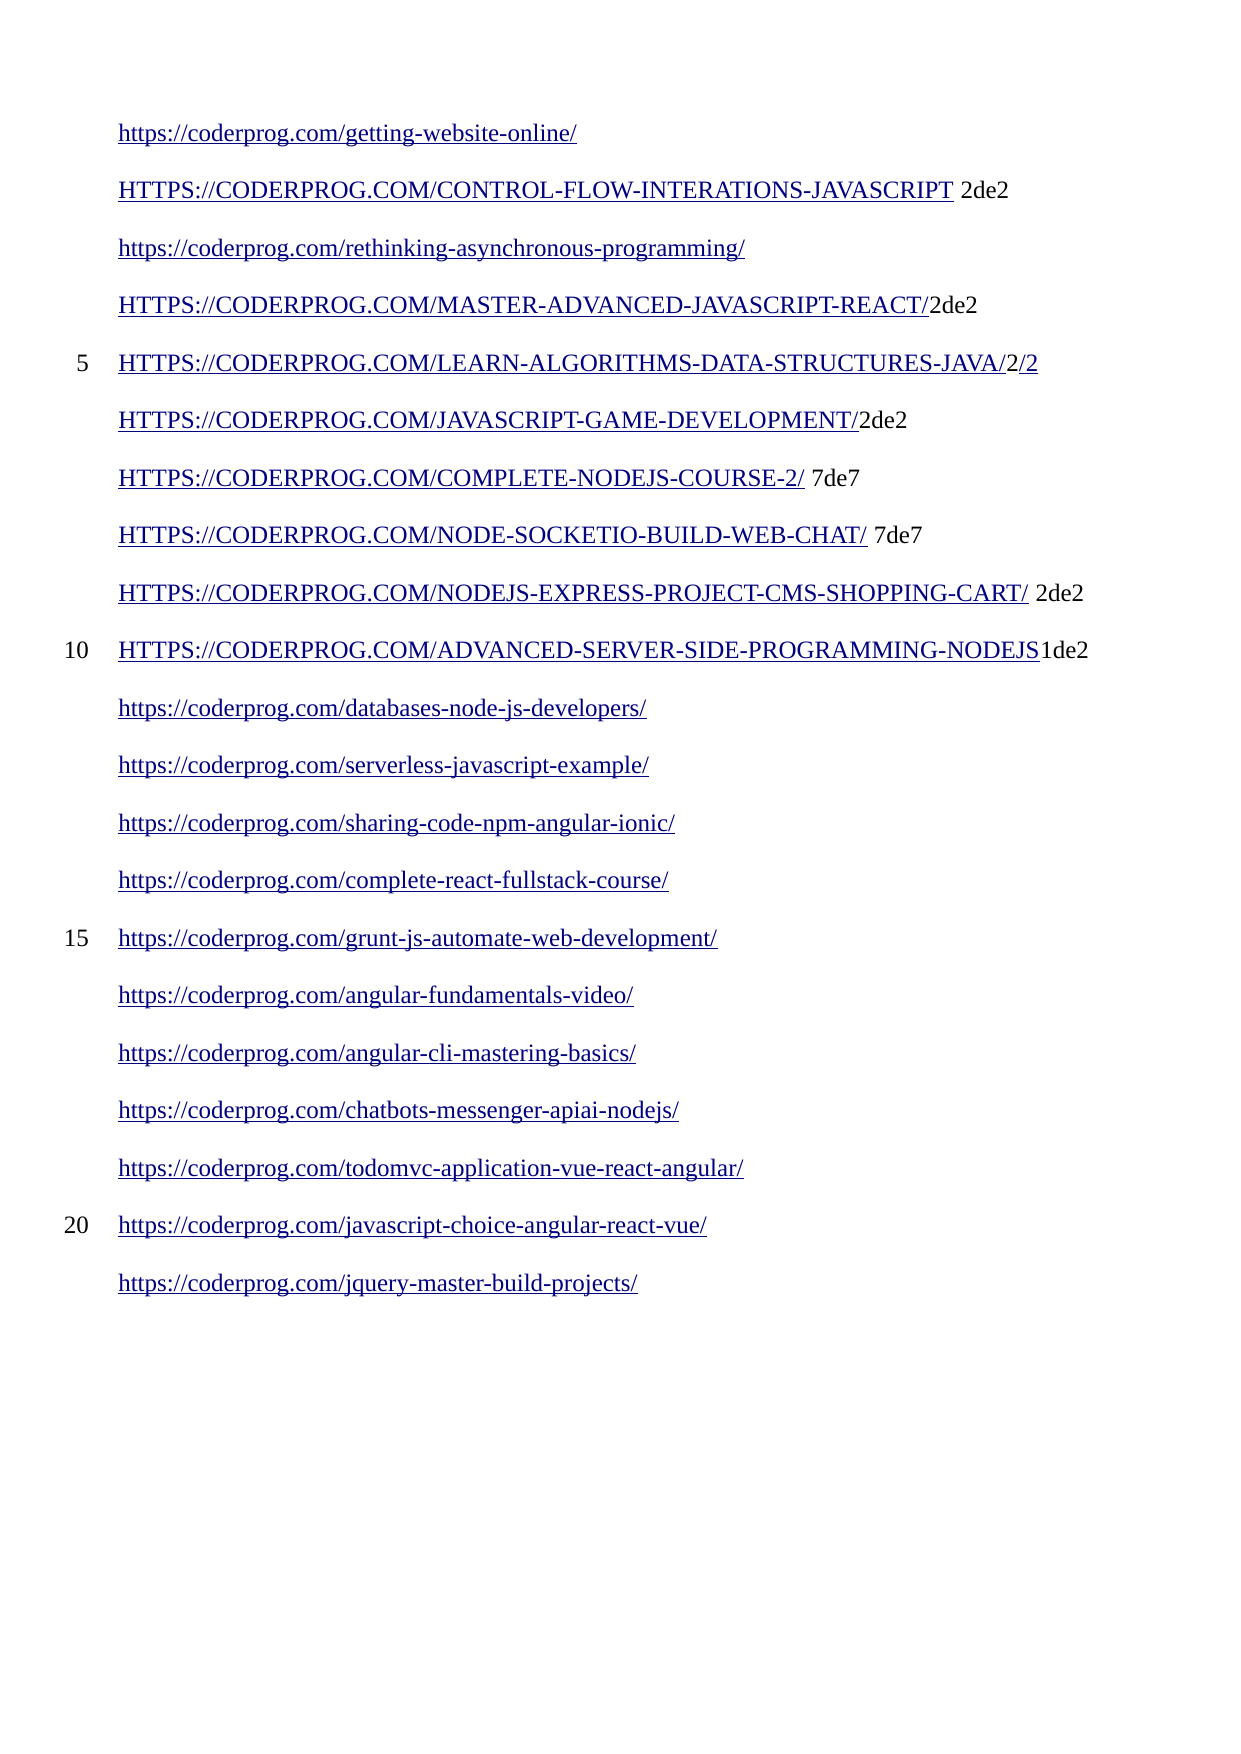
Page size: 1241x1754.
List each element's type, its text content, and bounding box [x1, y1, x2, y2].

text https://coderprog.com/getting-website-online/ [118, 118, 1122, 147]
text https://coderprog.com/complete-react-fullstack-course/ [118, 866, 1122, 894]
text https://coderprog.com/serverless-javascript-example/ [118, 751, 1122, 779]
text https://coderprog.com/sharing-code-npm-angular-ionic/ [118, 808, 1122, 837]
text https://coderprog.com/angular-cli-mastering-basics/ [118, 1038, 1122, 1067]
text https://coderprog.com/rethinking-asynchronous-programming/ [118, 233, 1122, 262]
text HTTPS://CODERPROG.COM/NODEJS-EXPRESS-PROJECT-CMS-SHOPPING-CART/ 2de2 [118, 578, 1122, 607]
text HTTPS://CODERPROG.COM/JAVASCRIPT-GAME-DEVELOPMENT/2de2 [118, 406, 1122, 434]
text HTTPS://CODERPROG.COM/CONTROL-FLOW-INTERATIONS-JAVASCRIPT 2de2 [118, 176, 1122, 204]
text https://coderprog.com/jquery-master-build-projects/ [118, 1268, 1122, 1297]
text HTTPS://CODERPROG.COM/NODE-SOCKETIO-BUILD-WEB-CHAT/ 7de7 [118, 521, 1122, 549]
text https://coderprog.com/javascript-choice-angular-react-vue/ [118, 1211, 1122, 1239]
text HTTPS://CODERPROG.COM/COMPLETE-NODEJS-COURSE-2/ 7de7 [118, 463, 1122, 492]
text https://coderprog.com/todomvc-application-vue-react-angular/ [118, 1153, 1122, 1182]
text https://coderprog.com/chatbots-messenger-apiai-nodejs/ [118, 1096, 1122, 1124]
text https://coderprog.com/grunt-js-automate-web-development/ [118, 923, 1122, 952]
text https://coderprog.com/databases-node-js-developers/ [118, 693, 1122, 722]
text https://coderprog.com/angular-fundamentals-video/ [118, 981, 1122, 1009]
text HTTPS://CODERPROG.COM/ADVANCED-SERVER-SIDE-PROGRAMMING-NODEJS1de2 [118, 636, 1122, 664]
text HTTPS://CODERPROG.COM/LEARN-ALGORITHMS-DATA-STRUCTURES-JAVA/2/2 [118, 348, 1122, 377]
text HTTPS://CODERPROG.COM/MASTER-ADVANCED-JAVASCRIPT-REACT/2de2 [118, 291, 1122, 319]
